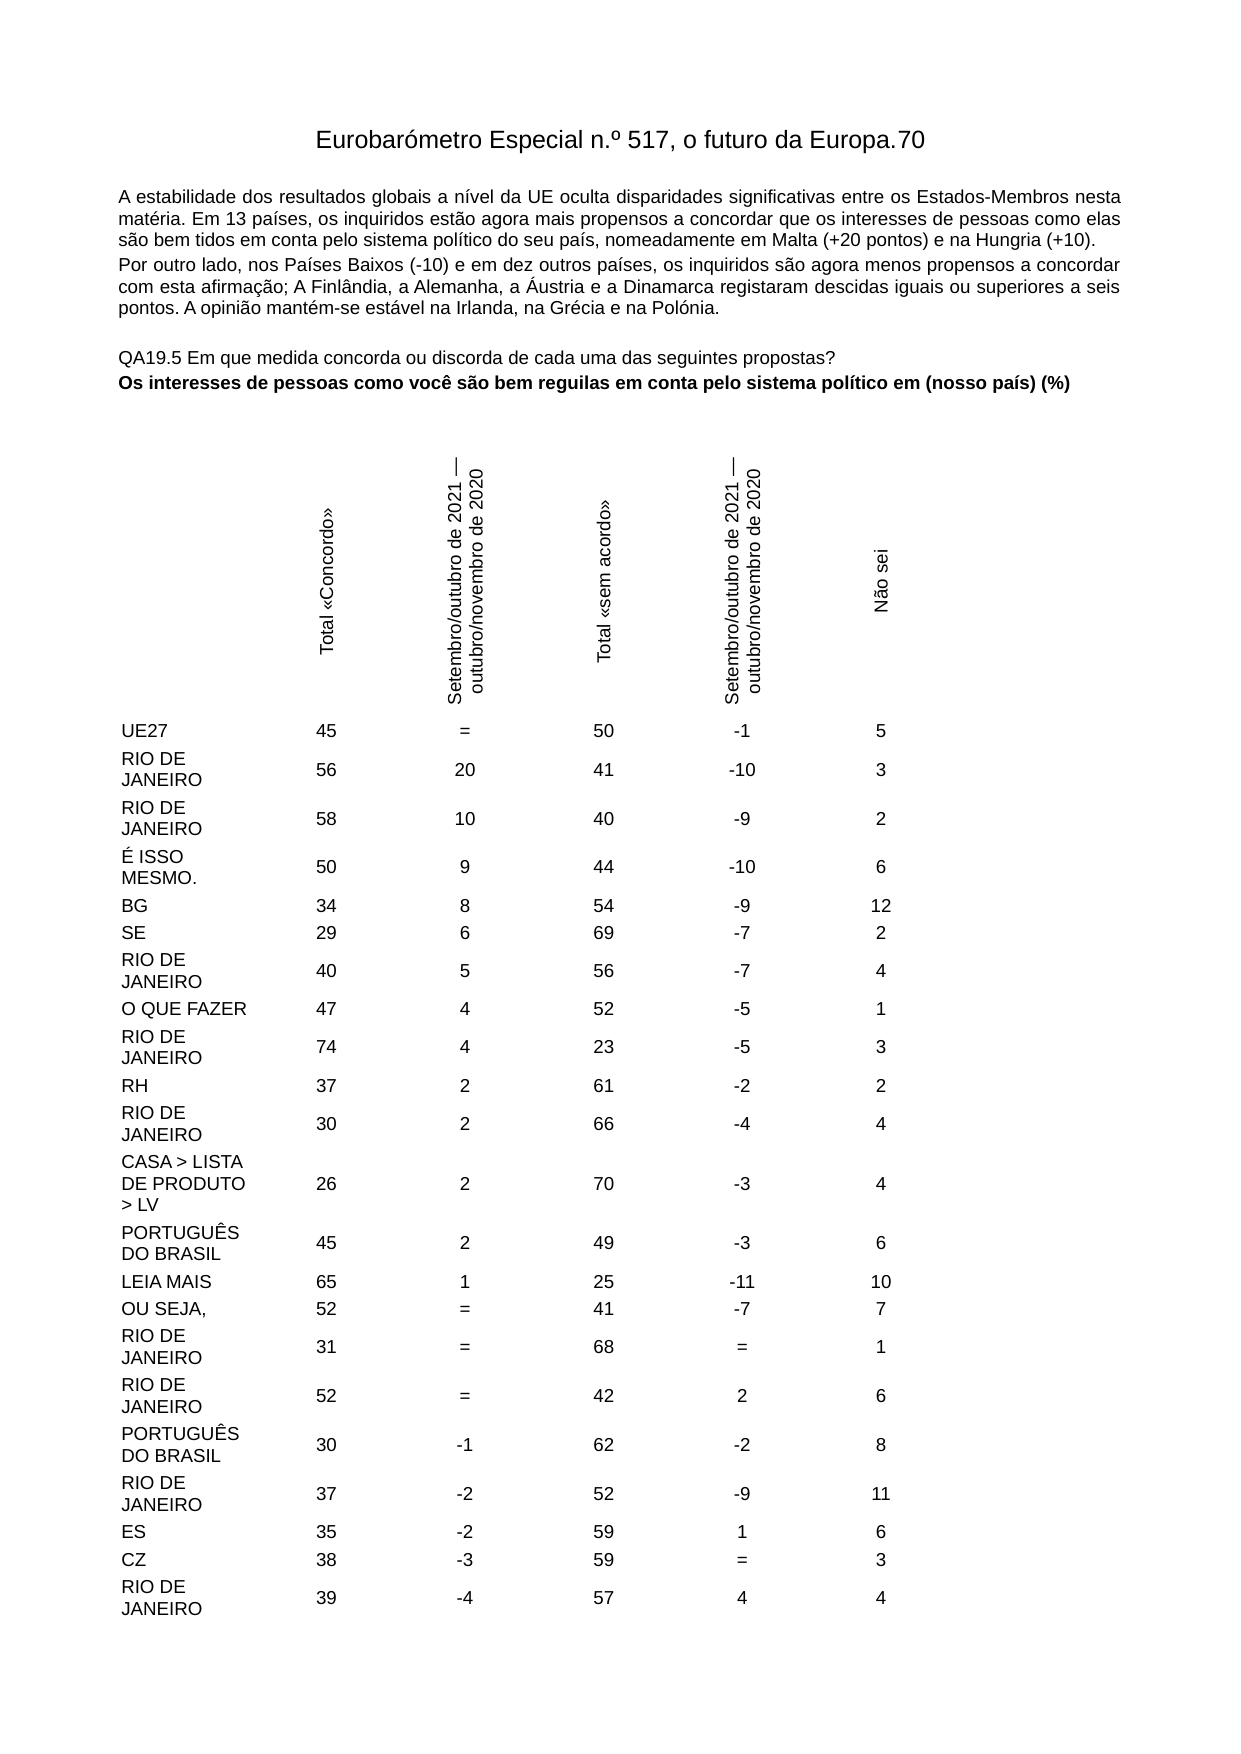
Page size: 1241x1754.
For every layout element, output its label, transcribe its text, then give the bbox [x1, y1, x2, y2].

table_cell 50 [534, 717, 673, 745]
table_cell -5 [673, 1023, 811, 1072]
table_cell = [673, 1546, 811, 1573]
table_cell 56 [534, 946, 673, 995]
table_cell 11 [811, 1469, 950, 1518]
table_cell 4 [811, 1099, 950, 1148]
table_cell 38 [257, 1546, 395, 1573]
table_cell O QUE FAZER [118, 995, 257, 1023]
table_cell CZ [118, 1546, 257, 1573]
table_cell 10 [395, 794, 534, 843]
table_cell 40 [534, 794, 673, 843]
table_cell 45 [257, 717, 395, 745]
table_header Setembro/outubro de 2021 — outubro/novembro de 2020 [673, 446, 811, 717]
table_cell -3 [395, 1546, 534, 1573]
table_cell 37 [257, 1072, 395, 1099]
table_cell 42 [534, 1371, 673, 1420]
table_cell RIO DE JANEIRO [118, 1322, 257, 1371]
table_cell 37 [257, 1469, 395, 1518]
table_cell 62 [534, 1420, 673, 1469]
table_cell -2 [673, 1420, 811, 1469]
table_cell -10 [673, 843, 811, 892]
table_cell = [395, 1322, 534, 1371]
table_cell -9 [673, 892, 811, 919]
table_cell RIO DE JANEIRO [118, 1099, 257, 1148]
table_cell 35 [257, 1518, 395, 1546]
table_header Total «sem acordo» [534, 446, 673, 717]
table_cell 68 [534, 1322, 673, 1371]
table_cell -4 [395, 1573, 534, 1622]
table_cell -3 [673, 1219, 811, 1267]
table_cell 30 [257, 1420, 395, 1469]
table_cell 52 [534, 995, 673, 1023]
table_cell 2 [811, 794, 950, 843]
table_cell 65 [257, 1268, 395, 1295]
table_cell = [395, 717, 534, 745]
table_cell 2 [673, 1371, 811, 1420]
table_cell -1 [673, 717, 811, 745]
table_cell RIO DE JANEIRO [118, 946, 257, 995]
table_cell 20 [395, 745, 534, 794]
table_cell -2 [395, 1518, 534, 1546]
table_cell 56 [257, 745, 395, 794]
table_cell 1 [811, 1322, 950, 1371]
table_cell 1 [395, 1268, 534, 1295]
table_cell 70 [534, 1148, 673, 1218]
table_cell -3 [673, 1148, 811, 1218]
table_cell 40 [257, 946, 395, 995]
table_cell 41 [534, 745, 673, 794]
table_cell -9 [673, 1469, 811, 1518]
table_cell 52 [534, 1469, 673, 1518]
table_cell 3 [811, 1546, 950, 1573]
table_cell -7 [673, 946, 811, 995]
table_cell = [395, 1295, 534, 1322]
table_cell 57 [534, 1573, 673, 1622]
table_cell 6 [811, 1518, 950, 1546]
table_cell -7 [673, 1295, 811, 1322]
table_cell 4 [395, 1023, 534, 1072]
table_cell 9 [395, 843, 534, 892]
table_cell RIO DE JANEIRO [118, 1469, 257, 1518]
table_cell 1 [673, 1518, 811, 1546]
table_cell RIO DE JANEIRO [118, 1573, 257, 1622]
table_cell -7 [673, 919, 811, 946]
table_cell RIO DE JANEIRO [118, 794, 257, 843]
table_cell 54 [534, 892, 673, 919]
table_cell 2 [395, 1072, 534, 1099]
table_cell 47 [257, 995, 395, 1023]
table_cell 74 [257, 1023, 395, 1072]
table_cell 2 [395, 1219, 534, 1267]
table_cell -5 [673, 995, 811, 1023]
table_cell 3 [811, 745, 950, 794]
text A estabilidade dos resultados globais a nível da UE oculta disparidades significativas entre os Estados-Membros nesta matéria. Em 13 países, os inquiridos estão agora mais propensos a concordar que os interesses de pessoas como elas são bem tidos em conta pelo sistema político do seu país, nomeadamente em Malta (+20 pontos) e na Hungria (+10). [118, 186, 1122, 251]
table_cell ES [118, 1518, 257, 1546]
table_cell 23 [534, 1023, 673, 1072]
table_cell 4 [811, 946, 950, 995]
table_cell 4 [811, 1148, 950, 1218]
table_cell -1 [395, 1420, 534, 1469]
table_cell 6 [811, 843, 950, 892]
table_header Não sei [811, 446, 950, 717]
table_cell 30 [257, 1099, 395, 1148]
table_cell 12 [811, 892, 950, 919]
table_header Total «Concordo» [257, 446, 395, 717]
table_cell 61 [534, 1072, 673, 1099]
table_cell 10 [811, 1268, 950, 1295]
text Os interesses de pessoas como você são bem reguilas em conta pelo sistema político em (nosso país) (%) [118, 371, 1122, 393]
table_cell 6 [395, 919, 534, 946]
table_cell 2 [395, 1148, 534, 1218]
table_cell 3 [811, 1023, 950, 1072]
table_cell 2 [395, 1099, 534, 1148]
text QA19.5 Em que medida concorda ou discorda de cada uma das seguintes propostas? [118, 347, 1122, 368]
table_cell UE27 [118, 717, 257, 745]
table_cell É ISSO MESMO. [118, 843, 257, 892]
table_cell RIO DE JANEIRO [118, 1023, 257, 1072]
table_cell = [673, 1322, 811, 1371]
table_header [118, 446, 257, 717]
table_cell 52 [257, 1371, 395, 1420]
table_cell 34 [257, 892, 395, 919]
table_cell 59 [534, 1546, 673, 1573]
table_header Setembro/outubro de 2021 — outubro/novembro de 2020 [395, 446, 534, 717]
table_cell PORTUGUÊS DO BRASIL [118, 1219, 257, 1267]
table_cell BG [118, 892, 257, 919]
table_cell -2 [395, 1469, 534, 1518]
table_cell 59 [534, 1518, 673, 1546]
table_cell -9 [673, 794, 811, 843]
table_cell = [395, 1371, 534, 1420]
table_cell 5 [811, 717, 950, 745]
table_cell 29 [257, 919, 395, 946]
table_cell -10 [673, 745, 811, 794]
table_cell 8 [811, 1420, 950, 1469]
table_cell 45 [257, 1219, 395, 1267]
table_cell 2 [811, 919, 950, 946]
table_cell OU SEJA, [118, 1295, 257, 1322]
table_cell 4 [811, 1573, 950, 1622]
table_cell -11 [673, 1268, 811, 1295]
table_cell 5 [395, 946, 534, 995]
table_cell LEIA MAIS [118, 1268, 257, 1295]
table_cell RIO DE JANEIRO [118, 1371, 257, 1420]
table_cell 41 [534, 1295, 673, 1322]
table_cell 7 [811, 1295, 950, 1322]
table_cell RIO DE JANEIRO [118, 745, 257, 794]
table_cell CASA > LISTA DE PRODUTO > LV [118, 1148, 257, 1218]
table_cell 26 [257, 1148, 395, 1218]
text Por outro lado, nos Países Baixos (-10) e em dez outros países, os inquiridos são agora menos propensos a concordar com esta afirmação; A Finlândia, a Alemanha, a Áustria e a Dinamarca registaram descidas iguais ou superiores a seis pontos. A opinião mantém-se estável na Irlanda, na Grécia e na Polónia. [118, 254, 1122, 319]
table_cell -4 [673, 1099, 811, 1148]
table_cell 31 [257, 1322, 395, 1371]
table_cell 50 [257, 843, 395, 892]
table_cell 4 [673, 1573, 811, 1622]
table_cell 44 [534, 843, 673, 892]
table_cell 58 [257, 794, 395, 843]
table_cell 66 [534, 1099, 673, 1148]
table_cell 6 [811, 1371, 950, 1420]
table_cell PORTUGUÊS DO BRASIL [118, 1420, 257, 1469]
table_cell 49 [534, 1219, 673, 1267]
table_cell 8 [395, 892, 534, 919]
table_cell -2 [673, 1072, 811, 1099]
table_cell 4 [395, 995, 534, 1023]
table_cell 52 [257, 1295, 395, 1322]
table_cell 25 [534, 1268, 673, 1295]
table_cell 6 [811, 1219, 950, 1267]
table_cell 69 [534, 919, 673, 946]
table_cell 1 [811, 995, 950, 1023]
table_cell 39 [257, 1573, 395, 1622]
table_cell SE [118, 919, 257, 946]
table_cell RH [118, 1072, 257, 1099]
table_cell 2 [811, 1072, 950, 1099]
